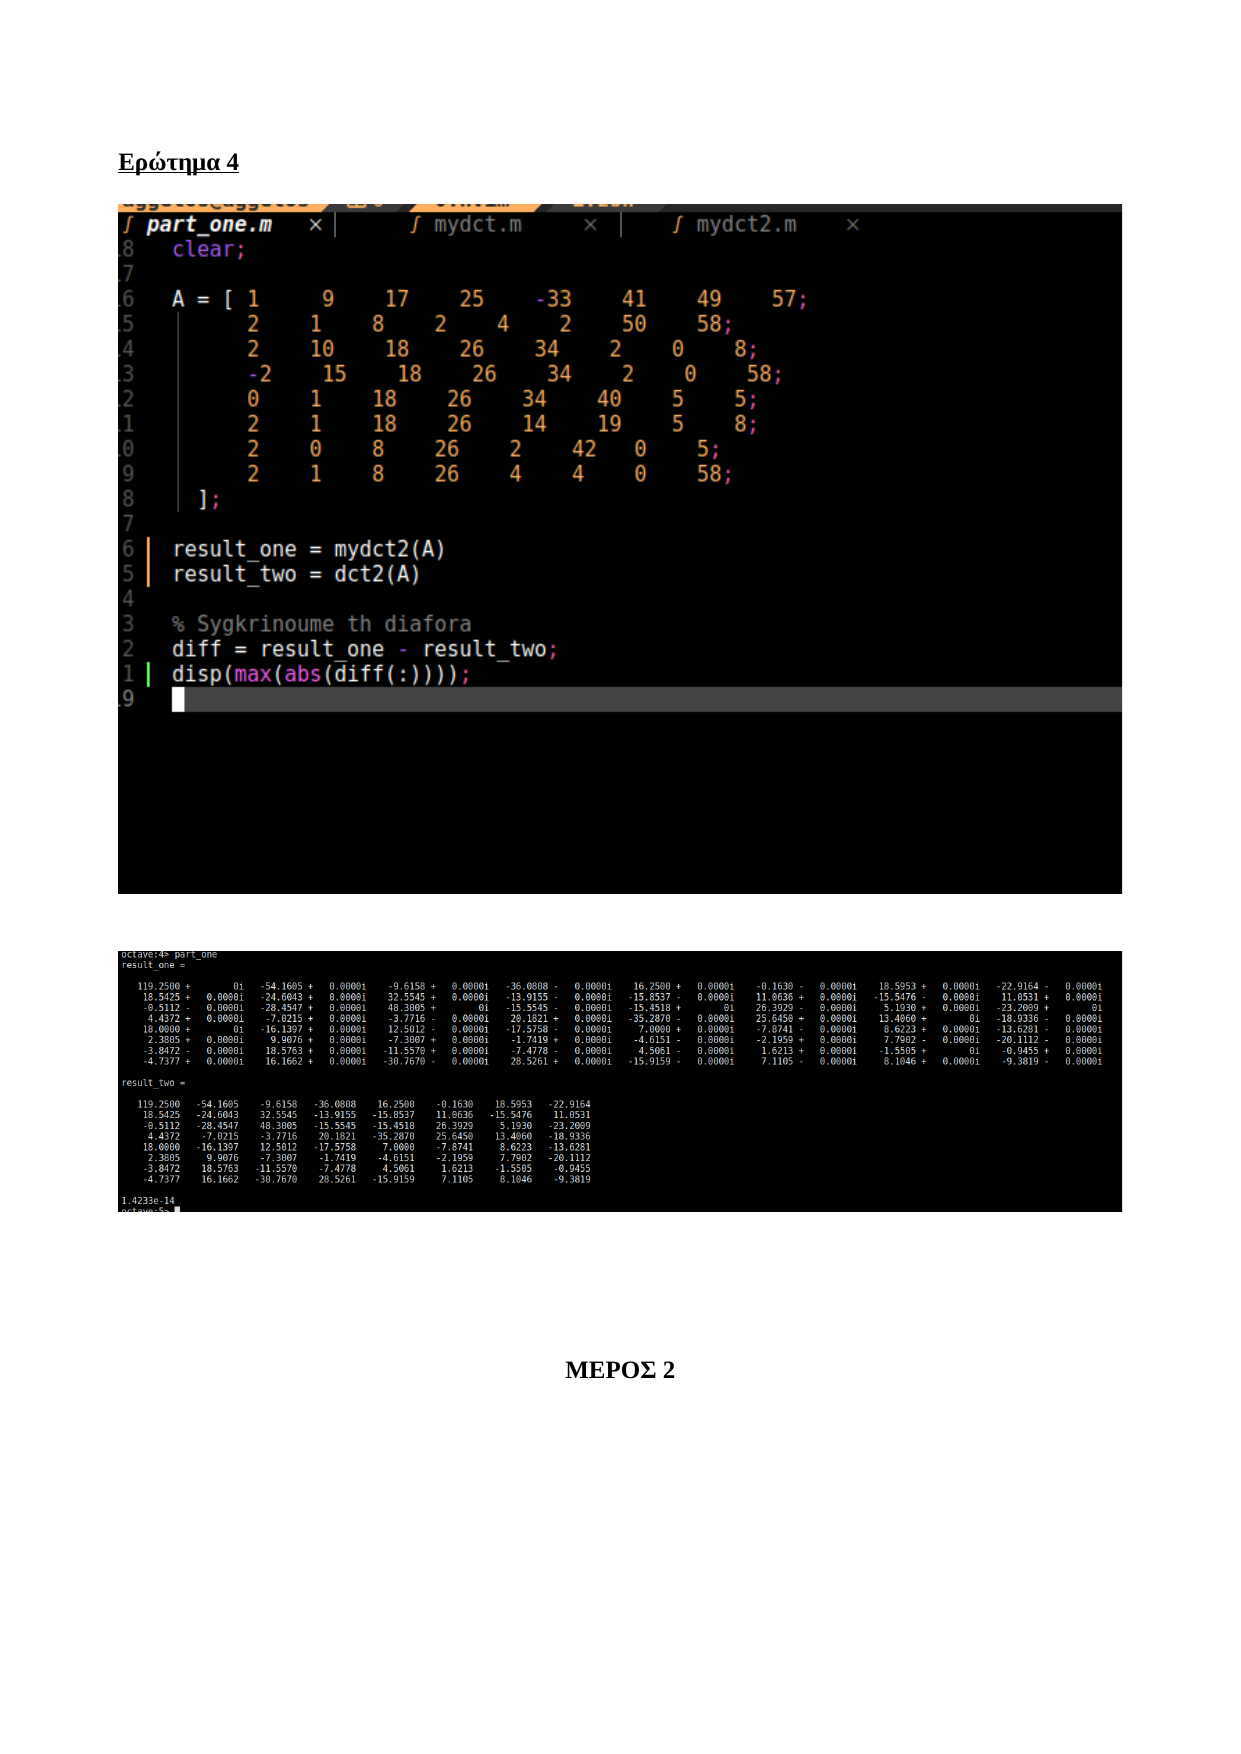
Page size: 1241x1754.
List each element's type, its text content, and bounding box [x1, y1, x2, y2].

picture [118, 204, 1123, 894]
text ΜΕΡΟΣ 2 [118, 1355, 1122, 1384]
text Ερώτημα 4 [118, 147, 1122, 176]
picture [118, 951, 1123, 1212]
